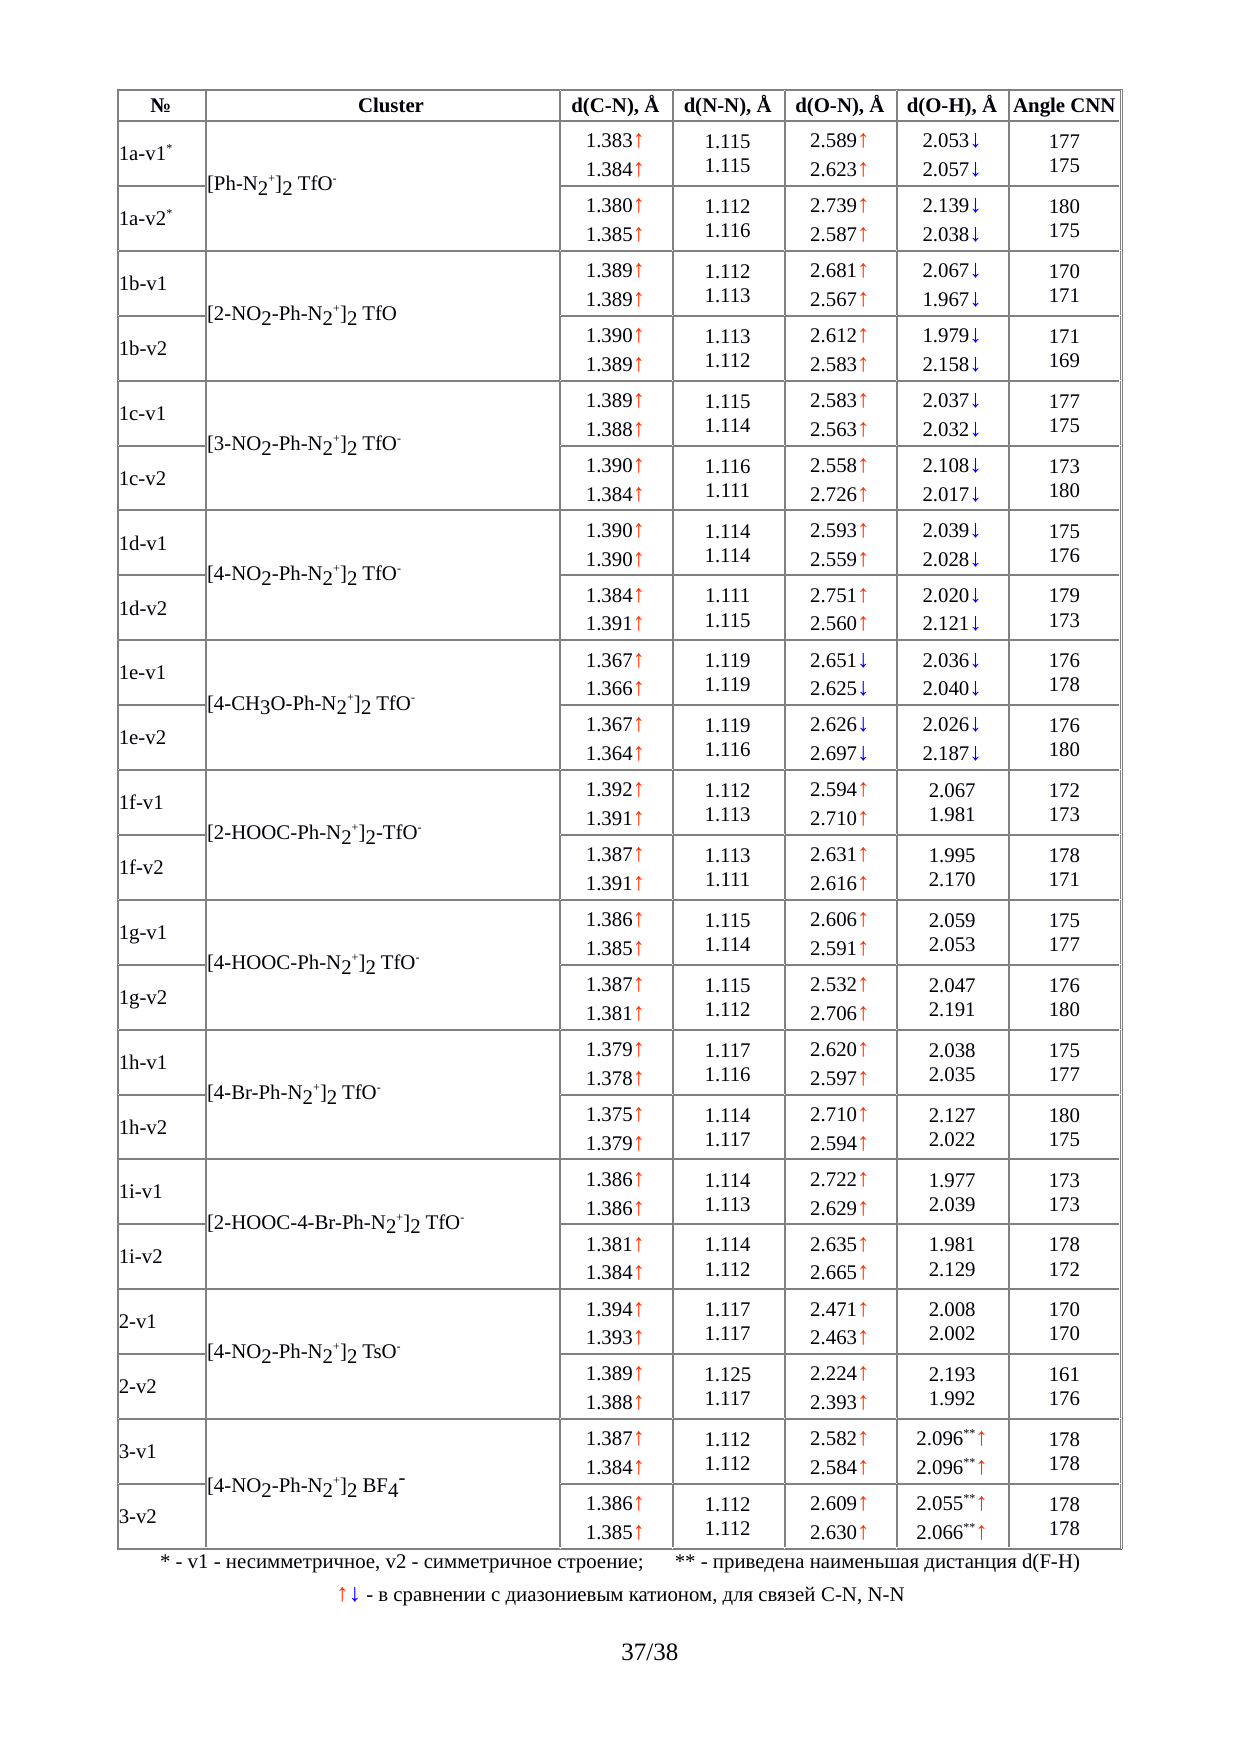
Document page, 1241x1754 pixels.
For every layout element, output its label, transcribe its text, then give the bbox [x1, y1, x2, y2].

table_cell 2.651↓ 2.625↓ [786, 641, 896, 704]
table_cell 1.387↑ 1.384↑ [561, 1420, 672, 1483]
table_cell 2.096**↑ 2.096**↑ [898, 1420, 1008, 1483]
table_cell 177 175 [1010, 380, 1120, 444]
table_cell 1.387↑ 1.391↑ [561, 836, 672, 899]
table_cell 2.606↑ 2.591↑ [786, 901, 896, 964]
table_cell 1.390↑ 1.389↑ [561, 317, 672, 379]
table_cell 170 170 [1010, 1288, 1120, 1353]
table_cell 1a-v2* [119, 187, 205, 250]
table_cell [2-HOOC-4-Br-Ph-N2+]2 TfO- [207, 1160, 559, 1288]
table_cell 1.116 1.111 [674, 447, 784, 509]
table_cell 1g-v1 [119, 901, 205, 964]
table_cell 1.389↑ 1.388↑ [561, 1355, 672, 1418]
table_cell 2.739↑ 2.587↑ [786, 187, 896, 250]
table_cell 1.115 1.112 [674, 966, 784, 1028]
table_cell 1c-v2 [119, 447, 205, 509]
table_header Angle CNN [1010, 91, 1120, 120]
table_cell 180 175 [1010, 185, 1120, 250]
table_cell 2.139↓ 2.038↓ [898, 187, 1008, 250]
table_cell 1.111 1.115 [674, 576, 784, 639]
table_cell 1.112 1.113 [674, 771, 784, 834]
table_header Cluster [207, 91, 559, 120]
table_cell 173 180 [1010, 445, 1120, 509]
table_cell 1.119 1.119 [674, 641, 784, 704]
table_cell 180 175 [1010, 1094, 1120, 1158]
table_cell 2.008 2.002 [898, 1290, 1008, 1353]
text * - v1 - несимметричное, v2 - симметричное строение; ** - приведена наименьшая дистанция d(F-H) [118, 1550, 1122, 1573]
table_cell 1.115 1.114 [674, 382, 784, 444]
table_cell 2.681↑ 2.567↑ [786, 252, 896, 315]
table_cell 1h-v1 [119, 1031, 205, 1093]
table_cell 2.067 1.981 [898, 771, 1008, 834]
table_cell 1.389↑ 1.388↑ [561, 382, 672, 444]
table_cell 1.375↑ 1.379↑ [561, 1096, 672, 1158]
table_cell 1.112 1.112 [674, 1420, 784, 1483]
table_cell 2-v1 [119, 1290, 205, 1353]
table_cell 1.115 1.115 [674, 122, 784, 185]
table_cell 1c-v1 [119, 382, 205, 444]
table_cell [4-CH3O-Ph-N2+]2 TfO- [207, 641, 559, 769]
table_cell 175 177 [1010, 899, 1120, 964]
table_cell 176 180 [1010, 704, 1120, 769]
table_cell 1.114 1.117 [674, 1096, 784, 1158]
table_cell 1.114 1.114 [674, 511, 784, 574]
table_cell 1.386↑ 1.385↑ [561, 901, 672, 964]
table_cell 2.020↓ 2.121↓ [898, 576, 1008, 639]
table_cell 173 173 [1010, 1158, 1120, 1223]
table_cell 171 169 [1010, 315, 1120, 379]
table_cell 1.367↑ 1.364↑ [561, 706, 672, 769]
table_cell 1e-v1 [119, 641, 205, 704]
table_cell 1.392↑ 1.391↑ [561, 771, 672, 834]
table_cell 2.471↑ 2.463↑ [786, 1290, 896, 1353]
table_cell 1.117 1.117 [674, 1290, 784, 1353]
table_cell 1.119 1.116 [674, 706, 784, 769]
table_cell 1b-v2 [119, 317, 205, 379]
table_cell 179 173 [1010, 574, 1120, 639]
table_cell 175 177 [1010, 1029, 1120, 1093]
table_cell 2.593↑ 2.559↑ [786, 511, 896, 574]
table_cell 1.384↑ 1.391↑ [561, 576, 672, 639]
table_cell 2.532↑ 2.706↑ [786, 966, 896, 1028]
table_cell 1.386↑ 1.385↑ [560, 1485, 672, 1548]
table_cell 172 173 [1010, 769, 1121, 834]
table_cell 1.114 1.113 [674, 1160, 784, 1223]
table_cell 178 171 [1010, 834, 1121, 899]
table_header № [119, 91, 205, 120]
table_cell 1.394↑ 1.393↑ [561, 1290, 672, 1353]
table_cell 2.224↑ 2.393↑ [786, 1355, 896, 1418]
table_cell 2.039↓ 2.028↓ [898, 511, 1008, 574]
table_cell [Ph-N2+]2 TfO- [207, 122, 559, 250]
table_header d(O-N), Å [786, 91, 896, 120]
table_cell [4-NO2-Ph-N2+]2 TsO- [207, 1290, 559, 1418]
table_cell 1.387↑ 1.381↑ [561, 966, 672, 1028]
table_cell 2.558↑ 2.726↑ [786, 447, 896, 509]
table_cell 2.053↓ 2.057↓ [898, 122, 1008, 185]
table_cell 178 172 [1010, 1223, 1120, 1288]
table_cell 176 178 [1010, 639, 1120, 704]
text ↑↓ - в сравнении с диазониевым катионом, для связей C-N, N-N [118, 1578, 1122, 1607]
table_cell 1.125 1.117 [674, 1355, 784, 1418]
table_cell 1.995 2.170 [898, 836, 1008, 899]
table_cell [4-HOOC-Ph-N2+]2 TfO- [207, 901, 559, 1028]
table_cell 3-v1 [119, 1420, 205, 1483]
table_cell [4-NO2-Ph-N2+]2 TfO- [207, 511, 559, 639]
table_cell 2.108↓ 2.017↓ [898, 447, 1008, 509]
table_cell 1h-v2 [119, 1096, 205, 1158]
table_cell 1.977 2.039 [898, 1160, 1008, 1223]
table_cell 170 171 [1010, 250, 1120, 315]
table_cell [4-Br-Ph-N2+]2 TfO- [207, 1031, 559, 1158]
table_cell 2.589↑ 2.623↑ [786, 122, 896, 185]
table_cell 1.114 1.112 [674, 1225, 784, 1288]
table_cell 2.594↑ 2.710↑ [786, 771, 896, 834]
table_cell 1.386↑ 1.386↑ [561, 1160, 672, 1223]
table_cell 1g-v2 [119, 966, 205, 1028]
table_cell [3-NO2-Ph-N2+]2 TfO- [207, 382, 559, 509]
table_cell 1i-v1 [119, 1160, 205, 1223]
table_cell 1.380↑ 1.385↑ [561, 187, 672, 250]
table_cell 1.112 1.113 [674, 252, 784, 315]
table_cell 1.979↓ 2.158↓ [898, 317, 1008, 379]
table_cell 2.047 2.191 [898, 966, 1008, 1028]
table_cell 1i-v2 [119, 1225, 205, 1288]
table_cell [2-NO2-Ph-N2+]2 TfO [207, 252, 559, 379]
table_header d(N-N), Å [674, 91, 784, 120]
table_cell 2.067↓ 1.967↓ [898, 252, 1008, 315]
table_cell 1.112 1.116 [674, 187, 784, 250]
table_cell 1d-v1 [119, 511, 205, 574]
table_cell [2-HOOC-Ph-N2+]2-TfO- [207, 771, 559, 899]
table_cell 175 176 [1010, 509, 1120, 574]
table_cell 2.059 2.053 [898, 901, 1008, 964]
table_cell 2.026↓ 2.187↓ [898, 706, 1008, 769]
table_header d(C-N), Å [561, 91, 672, 120]
table_cell 178 178 [1009, 1483, 1120, 1548]
table_cell 2.193 1.992 [898, 1355, 1008, 1418]
table_cell 2.626↓ 2.697↓ [786, 706, 896, 769]
table_cell 178 178 [1010, 1418, 1120, 1483]
table_cell 1.113 1.111 [674, 836, 784, 899]
table_cell 2.635↑ 2.665↑ [786, 1225, 896, 1288]
table_cell 1d-v2 [119, 576, 205, 639]
table_cell 2.631↑ 2.616↑ [786, 836, 896, 899]
table_header d(O-H), Å [898, 91, 1008, 120]
table_cell 1.390↑ 1.384↑ [561, 447, 672, 509]
table_cell 1.115 1.114 [674, 901, 784, 964]
table_cell 1.389↑ 1.389↑ [561, 252, 672, 315]
table_cell 2.038 2.035 [898, 1031, 1008, 1093]
table_cell 1.981 2.129 [898, 1225, 1008, 1288]
table_cell 1e-v2 [119, 706, 205, 769]
table_cell 1.390↑ 1.390↑ [561, 511, 672, 574]
table_cell [4-NO2-Ph-N2+]2 BF4- [206, 1420, 560, 1548]
table_cell 2.620↑ 2.597↑ [786, 1031, 896, 1093]
table_cell 2.612↑ 2.583↑ [786, 317, 896, 379]
table_cell 1.381↑ 1.384↑ [561, 1225, 672, 1288]
table_cell 2.722↑ 2.629↑ [786, 1160, 896, 1223]
table_cell 3-v2 [119, 1485, 206, 1548]
table_cell 1.379↑ 1.378↑ [561, 1031, 672, 1093]
table_cell 2.036↓ 2.040↓ [898, 641, 1008, 704]
table_cell 2.583↑ 2.563↑ [786, 382, 896, 444]
table_cell 2.055**↑ 2.066**↑ [897, 1485, 1009, 1548]
table_cell 2.609↑ 2.630↑ [785, 1485, 897, 1548]
table_cell 2.710↑ 2.594↑ [786, 1096, 896, 1158]
table_cell 2.582↑ 2.584↑ [786, 1420, 896, 1483]
table_cell 2.127 2.022 [898, 1096, 1008, 1158]
table_cell 1.367↑ 1.366↑ [561, 641, 672, 704]
table_cell 1.383↑ 1.384↑ [561, 122, 672, 185]
table_cell 1a-v1* [119, 122, 205, 185]
table_cell 1.113 1.112 [674, 317, 784, 379]
table_cell 1.112 1.112 [672, 1485, 784, 1548]
table_cell 2-v2 [119, 1355, 205, 1418]
table_cell 176 180 [1010, 964, 1120, 1028]
table_cell 1.117 1.116 [674, 1031, 784, 1093]
table_cell 1f-v2 [119, 836, 205, 899]
table_cell 2.037↓ 2.032↓ [898, 382, 1008, 444]
table_cell 1f-v1 [119, 771, 205, 834]
table_cell 2.751↑ 2.560↑ [786, 576, 896, 639]
table_cell 161 176 [1010, 1353, 1120, 1418]
table_cell 177 175 [1010, 120, 1120, 185]
table_cell 1b-v1 [119, 252, 205, 315]
